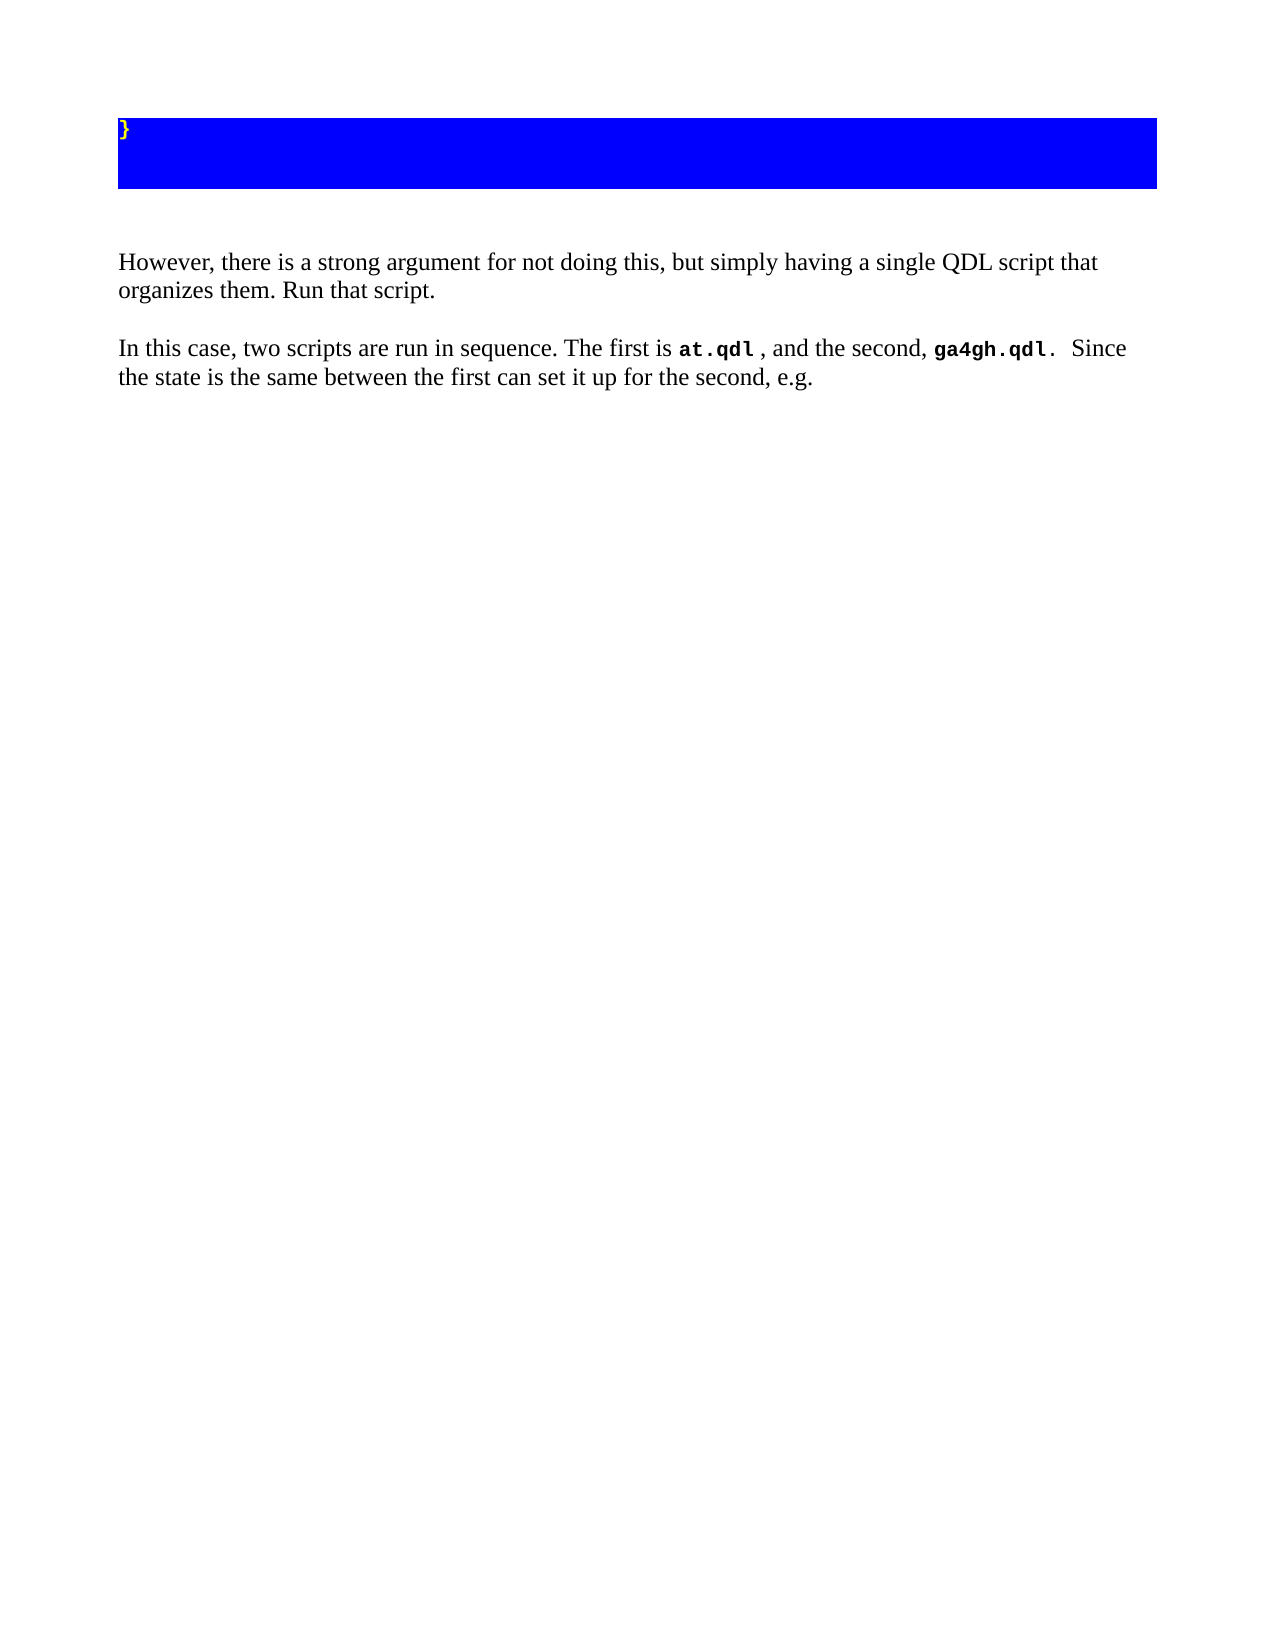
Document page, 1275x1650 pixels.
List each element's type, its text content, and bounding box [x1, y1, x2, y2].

text } [118, 118, 1157, 189]
text In this case, two scripts are run in sequence. The first is at.qdl , and the second, ga4gh.qdl. Since the state is the same between the first can set it up for the second, e.g. [118, 333, 1157, 391]
text However, there is a strong argument for not doing this, but simply having a single QDL script that organizes them. Run that script. [118, 247, 1157, 304]
